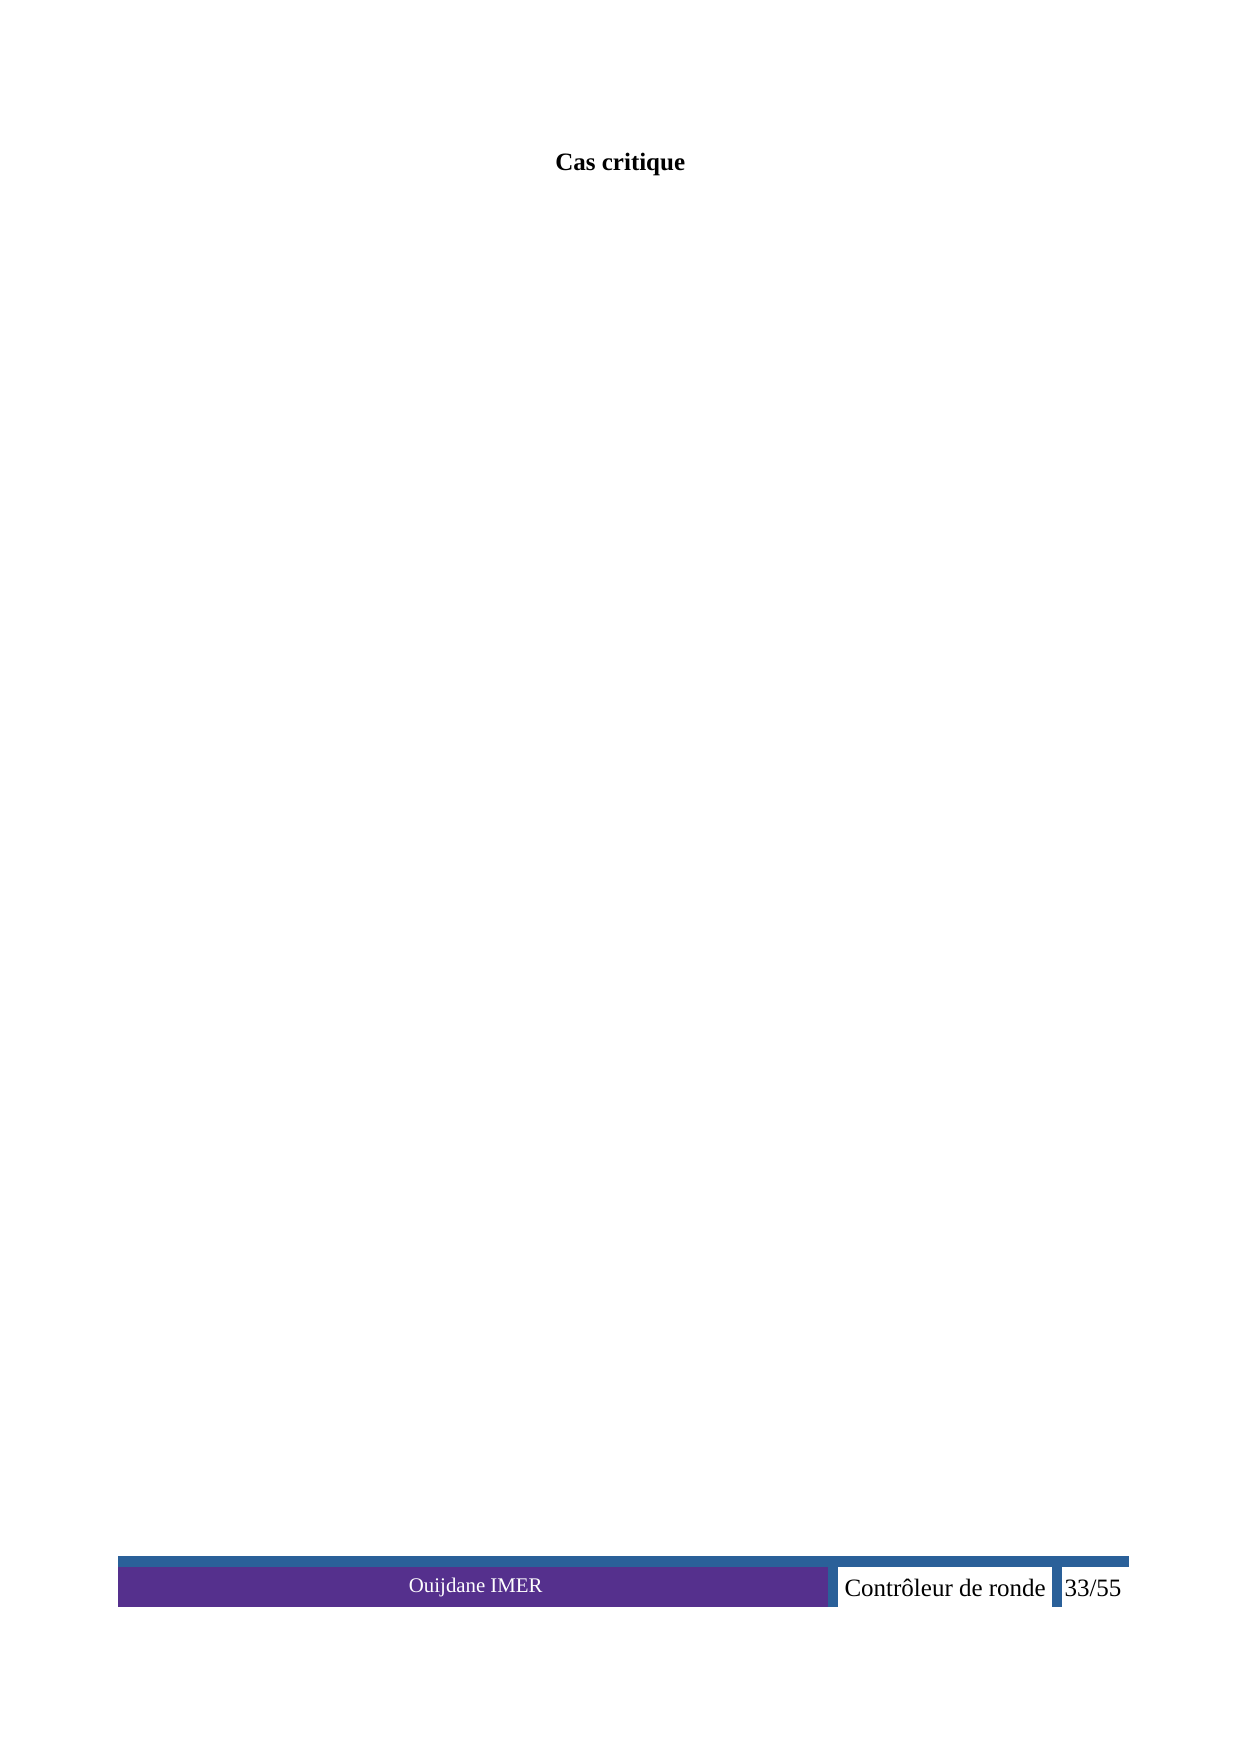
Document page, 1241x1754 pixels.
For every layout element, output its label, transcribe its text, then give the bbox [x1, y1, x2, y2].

text Cas critique [118, 147, 1122, 176]
